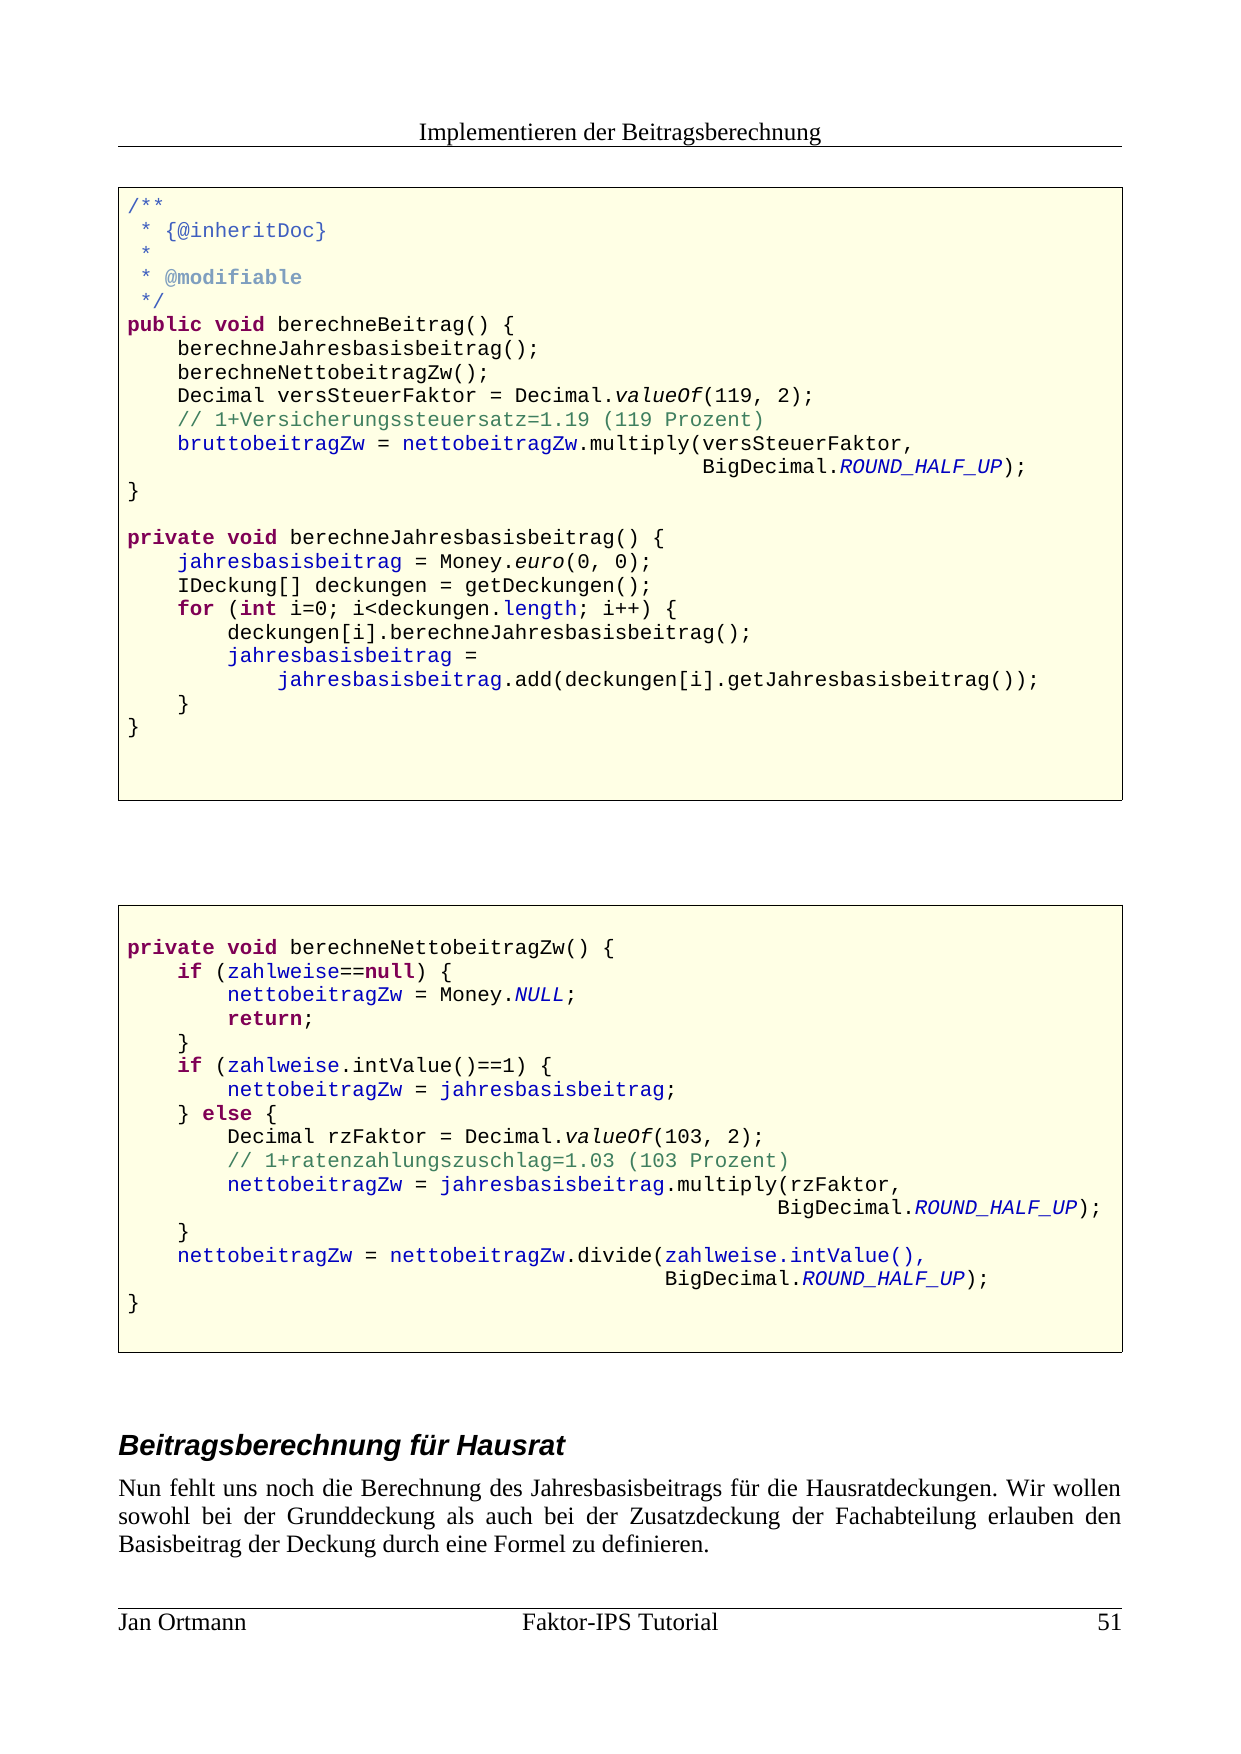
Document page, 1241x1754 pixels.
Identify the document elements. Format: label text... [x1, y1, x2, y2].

text Nun fehlt uns noch die Berechnung des Jahresbasisbeitrags für die Hausratdeckungen. Wir wollen sowohl bei der Grunddeckung als auch bei der Zusatzdeckung der Fachabteilung erlauben den Basisbeitrag der Deckung durch eine Formel zu definieren. [118, 1474, 1122, 1557]
text } else { [127, 1103, 1113, 1126]
text for (int i=0; i<deckungen.length; i++) { [127, 598, 1113, 622]
text berechneNettobeitragZw(); [127, 362, 1113, 385]
text IDeckung[] deckungen = getDeckungen(); [127, 574, 1113, 598]
text public void berechneBeitrag() { [127, 314, 1113, 338]
text deckungen[i].berechneJahresbasisbeitrag(); [127, 622, 1113, 646]
text private void berechneNettobeitragZw() { [127, 937, 1113, 961]
text } [127, 1032, 1113, 1055]
text return; [127, 1008, 1113, 1032]
text bruttobeitragZw = nettobeitragZw.multiply(versSteuerFaktor, BigDecimal.ROUND_HALF_UP); [127, 433, 1113, 480]
text * {@inheritDoc} [127, 220, 1113, 243]
text } [127, 1292, 1113, 1316]
text private void berechneJahresbasisbeitrag() { [127, 527, 1113, 551]
text nettobeitragZw = jahresbasisbeitrag; [127, 1079, 1113, 1103]
text } [127, 716, 1113, 740]
text berechneJahresbasisbeitrag(); [127, 338, 1113, 362]
text } [127, 1221, 1113, 1244]
text nettobeitragZw = Money.NULL; [127, 984, 1113, 1008]
text nettobeitragZw = jahresbasisbeitrag.multiply(rzFaktor, [127, 1174, 1113, 1197]
text if (zahlweise==null) { [127, 961, 1113, 984]
text // 1+Versicherungssteuersatz=1.19 (119 Prozent) [127, 409, 1113, 433]
text * [127, 243, 1113, 267]
text } [127, 693, 1113, 716]
subtitle Beitragsberechnung für Hausrat [118, 1429, 1122, 1462]
text BigDecimal.ROUND_HALF_UP); [127, 1197, 1113, 1221]
text jahresbasisbeitrag.add(deckungen[i].getJahresbasisbeitrag()); [127, 669, 1113, 693]
text /** [127, 196, 1113, 220]
text Decimal versSteuerFaktor = Decimal.valueOf(119, 2); [127, 385, 1113, 409]
text BigDecimal.ROUND_HALF_UP); [127, 1268, 1113, 1292]
text if (zahlweise.intValue()==1) { [127, 1055, 1113, 1079]
text jahresbasisbeitrag = [127, 646, 1113, 669]
text Decimal rzFaktor = Decimal.valueOf(103, 2); // 1+ratenzahlungszuschlag=1.03 (103 Prozent) [127, 1126, 1113, 1174]
text * @modifiable [127, 267, 1113, 291]
text */ [127, 291, 1113, 314]
text jahresbasisbeitrag = Money.euro(0, 0); [127, 551, 1113, 574]
text } [127, 480, 1113, 504]
text nettobeitragZw = nettobeitragZw.divide(zahlweise.intValue(), [127, 1244, 1113, 1268]
